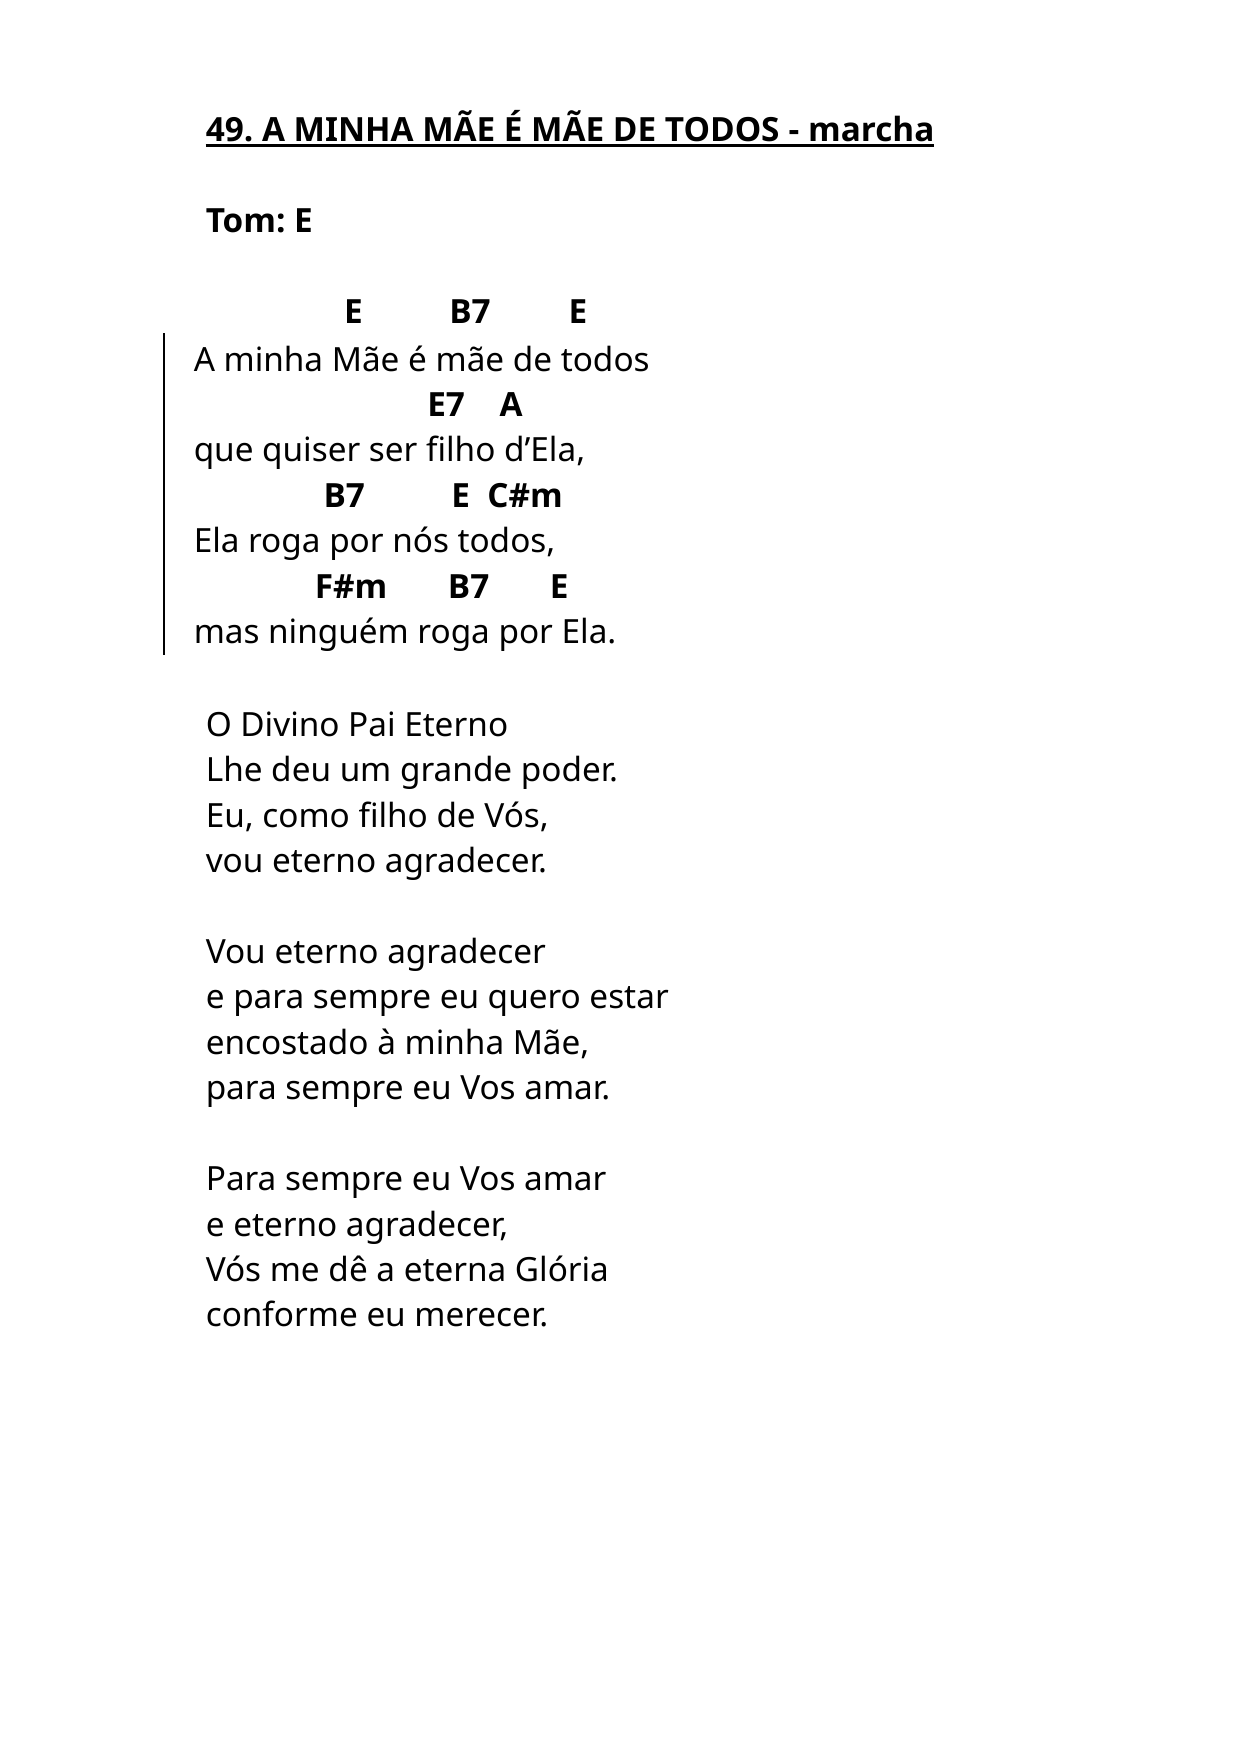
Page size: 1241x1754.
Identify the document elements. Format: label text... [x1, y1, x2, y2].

subtitle E B7 E [177, 288, 1063, 333]
text e para sempre eu quero estar [177, 973, 1063, 1019]
text encostado à minha Mãe, [177, 1019, 1063, 1064]
text Vós me dê a eterna Glória [177, 1246, 1063, 1291]
text Lhe deu um grande poder. [177, 746, 1063, 792]
text para sempre eu Vos amar. [177, 1064, 1063, 1109]
text conforme eu merecer. [177, 1291, 1063, 1337]
text e eterno agradecer, [177, 1200, 1063, 1246]
text Eu, como filho de Vós, [177, 792, 1063, 837]
text Para sempre eu Vos amar [177, 1155, 1063, 1200]
text vou eterno agradecer. [177, 837, 1063, 882]
subtitle 49. A MINHA MÃE É MÃE DE TODOS - marcha [177, 106, 1063, 152]
subtitle Tom: E [177, 197, 1063, 242]
text Vou eterno agradecer [177, 928, 1063, 973]
text O Divino Pai Eterno [177, 701, 1063, 746]
table_header A minha Mãe é mãe de todos E7 A que quiser ser filho d’Ela, B7 E C#m Ela roga por nós todos, F#m B7 E mas ninguém roga por Ela. [165, 335, 1050, 653]
